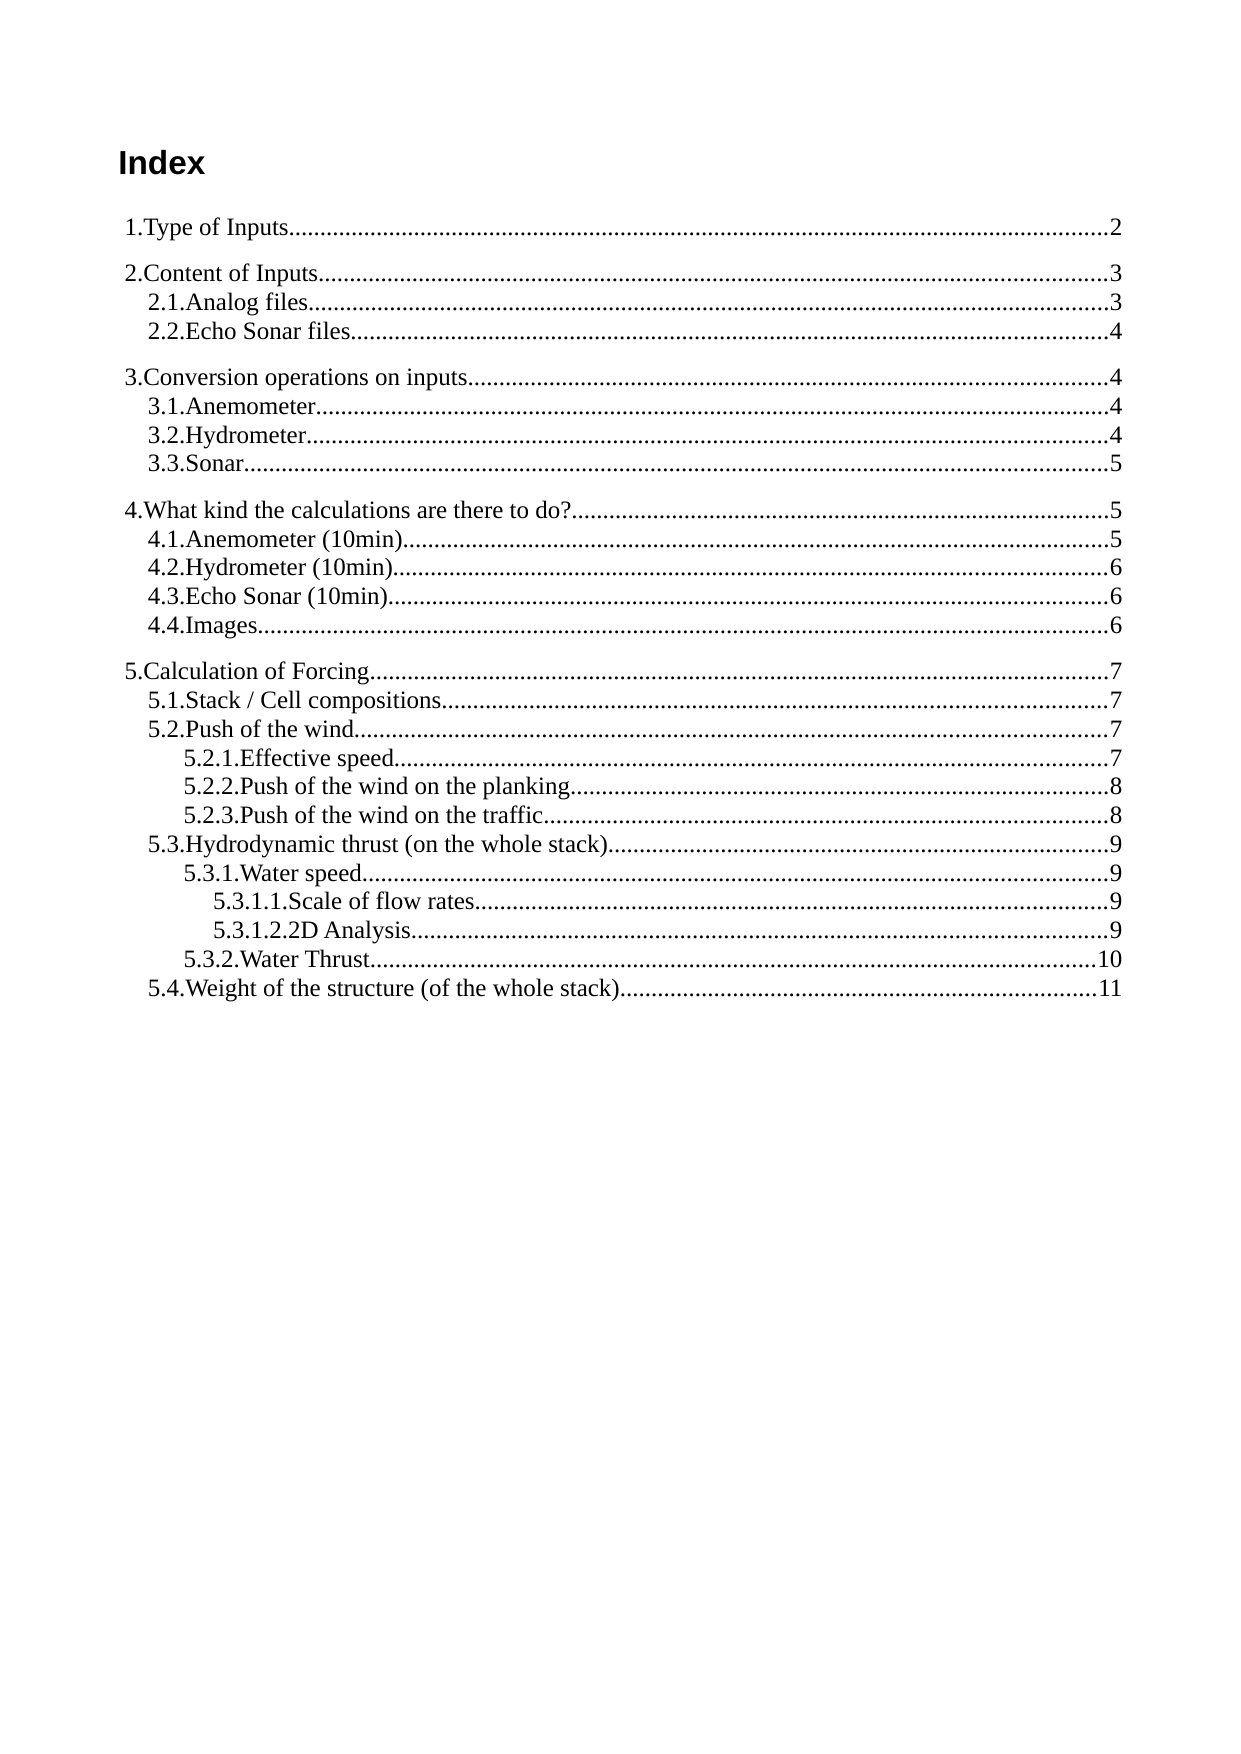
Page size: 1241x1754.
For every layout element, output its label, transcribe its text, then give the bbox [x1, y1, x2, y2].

text 5.3.1.1.Scale of flow rates 9 [207, 886, 1122, 915]
text 2.Content of Inputs 3 [118, 258, 1122, 287]
text 5.2.2.Push of the wind on the planking 8 [177, 771, 1122, 800]
text 2.2.Echo Sonar files 4 [148, 316, 1122, 344]
text 3.2.Hydrometer 4 [148, 420, 1122, 448]
text 2.1.Analog files 3 [148, 287, 1122, 316]
text 5.3.2.Water Thrust 10 [177, 944, 1122, 973]
text 3.Conversion operations on inputs 4 [118, 362, 1122, 391]
text 5.2.Push of the wind 7 [148, 714, 1122, 743]
subtitle Index [118, 143, 1122, 182]
text 1.Type of Inputs 2 [118, 212, 1122, 241]
text 5.Calculation of Forcing 7 [118, 656, 1122, 685]
text 5.1.Stack / Cell compositions 7 [148, 685, 1122, 714]
text 4.2.Hydrometer (10min) 6 [148, 552, 1122, 581]
text 4.1.Anemometer (10min) 5 [148, 524, 1122, 552]
text 5.3.Hydrodynamic thrust (on the whole stack) 9 [148, 829, 1122, 858]
text 4.4.Images 6 [148, 610, 1122, 639]
text 4.What kind the calculations are there to do? 5 [118, 495, 1122, 524]
text 5.2.1.Effective speed 7 [177, 743, 1122, 771]
text 5.3.1.Water speed 9 [177, 858, 1122, 886]
text 5.2.3.Push of the wind on the traffic 8 [177, 800, 1122, 829]
text 5.4.Weight of the structure (of the whole stack) 11 [148, 973, 1122, 1001]
text 5.3.1.2.2D Analysis 9 [207, 915, 1122, 944]
text 3.3.Sonar 5 [148, 448, 1122, 477]
text 4.3.Echo Sonar (10min) 6 [148, 581, 1122, 610]
text 3.1.Anemometer 4 [148, 391, 1122, 420]
